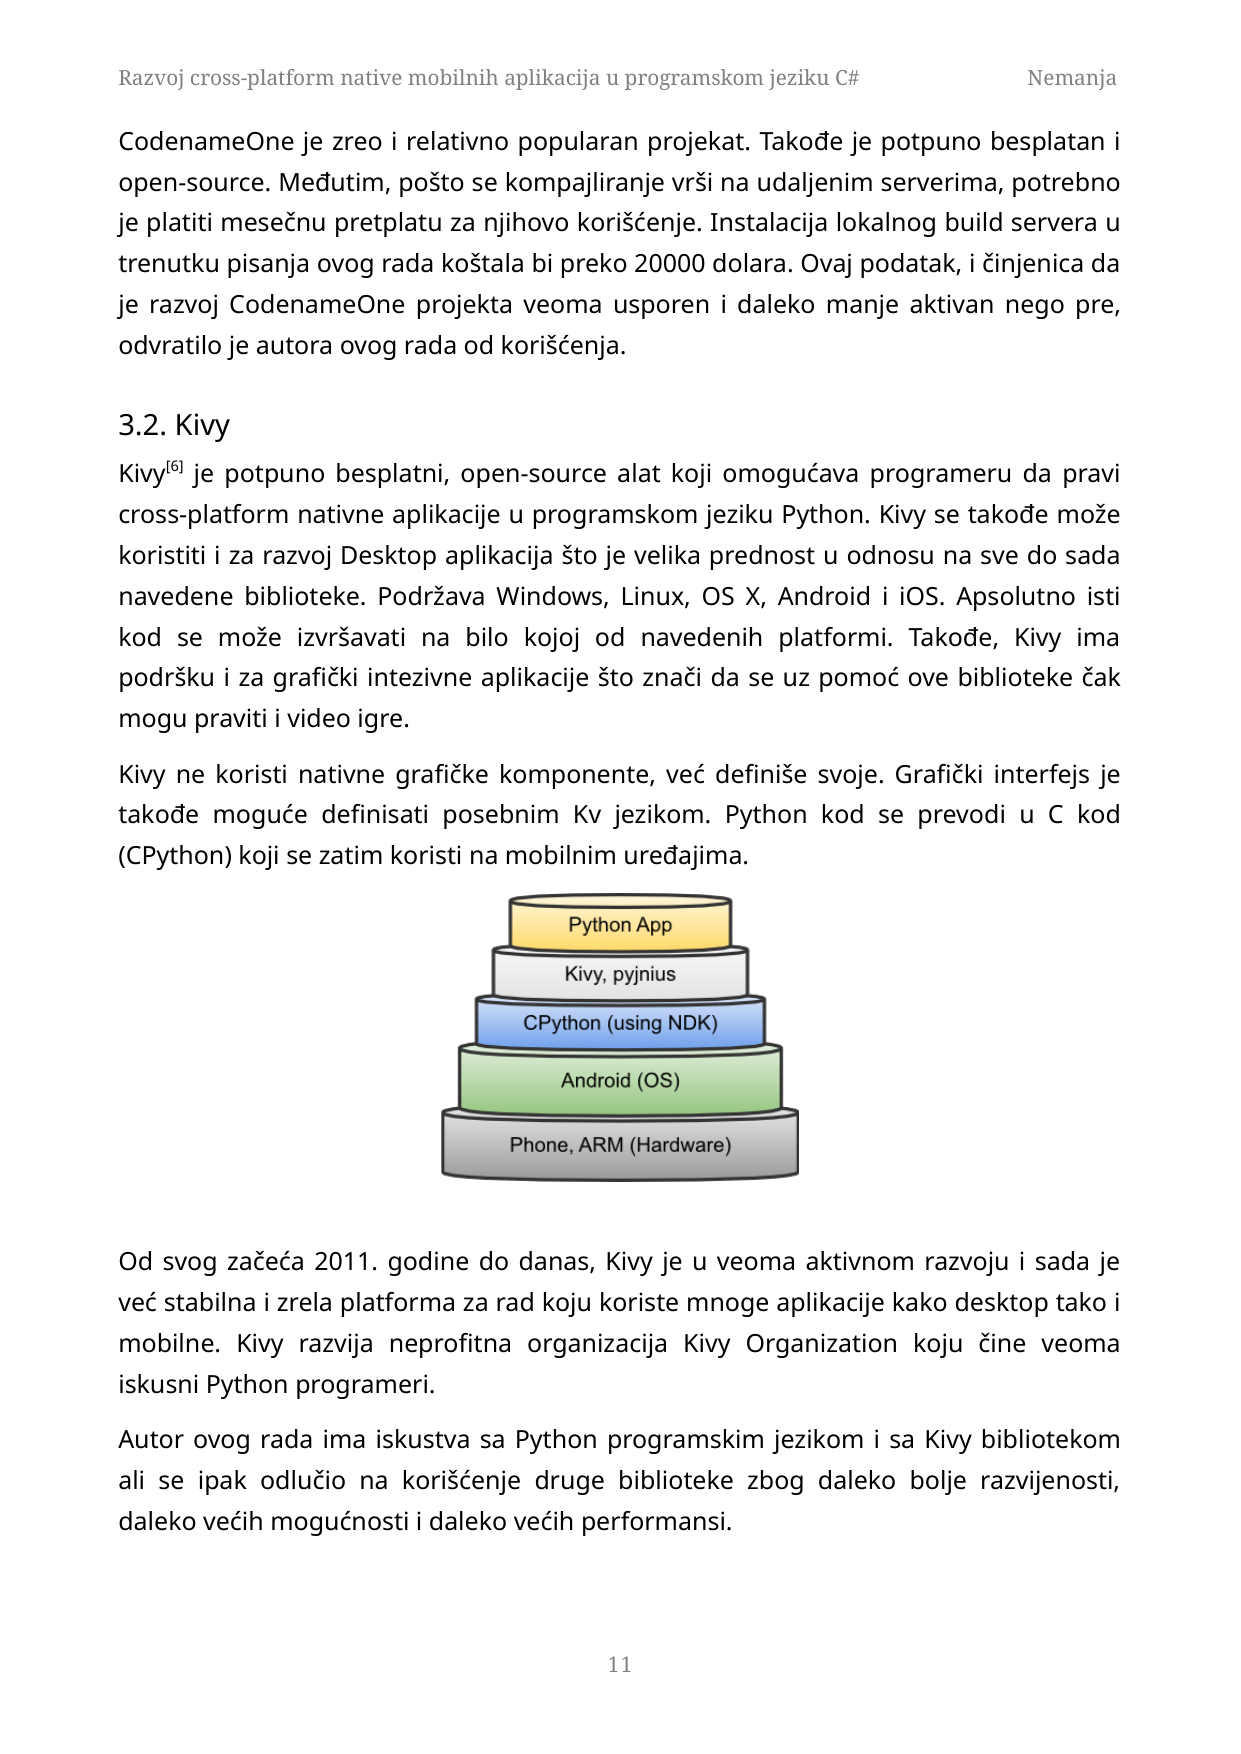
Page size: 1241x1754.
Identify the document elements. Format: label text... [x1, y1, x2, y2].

text CodenameOne je zreo i relativno popularan projekat. Takođe je potpuno besplatan i open-source. Međutim, pošto se kompajliranje vrši na udaljenim serverima, potrebno je platiti mesečnu pretplatu za njihovo korišćenje. Instalacija lokalnog build servera u trenutku pisanja ovog rada koštala bi preko 20000 dolara. Ovaj podatak, i činjenica da je razvoj CodenameOne projekta veoma usporen i daleko manje aktivan nego pre, odvratilo je autora ovog rada od korišćenja. [118, 123, 1122, 362]
text Od svog začeća 2011. godine do danas, Kivy je u veoma aktivnom razvoju i sada je već stabilna i zrela platforma za rad koju koriste mnoge aplikacije kako desktop tako i mobilne. Kivy razvija neprofitna organizacija Kivy Organization koju čine veoma iskusni Python programeri. [118, 1244, 1122, 1401]
picture [441, 893, 799, 1182]
text Autor ovog rada ima iskustva sa Python programskim jezikom i sa Kivy bibliotekom ali se ipak odlučio na korišćenje druge biblioteke zbog daleko bolje razvijenosti, daleko većih mogućnosti i daleko većih performansi. [118, 1422, 1122, 1538]
subtitle 3.2. Kivy [118, 404, 1122, 443]
text Kivy ne koristi nativne grafičke komponente, već definiše svoje. Grafički interfejs je takođe moguće definisati posebnim Kv jezikom. Python kod se prevodi u C kod (CPython) koji se zatim koristi na mobilnim uređajima. [118, 756, 1122, 872]
text Kivy[6] je potpuno besplatni, open-source alat koji omogućava programeru da pravi cross-platform nativne aplikacije u programskom jeziku Python. Kivy se takođe može koristiti i za razvoj Desktop aplikacija što je velika prednost u odnosu na sve do sada navedene biblioteke. Podržava Windows, Linux, OS X, Android i iOS. Apsolutno isti kod se može izvršavati na bilo kojoj od navedenih platformi. Takođe, Kivy ima podršku i za grafički intezivne aplikacije što znači da se uz pomoć ove biblioteke čak mogu praviti i video igre. [118, 456, 1122, 735]
